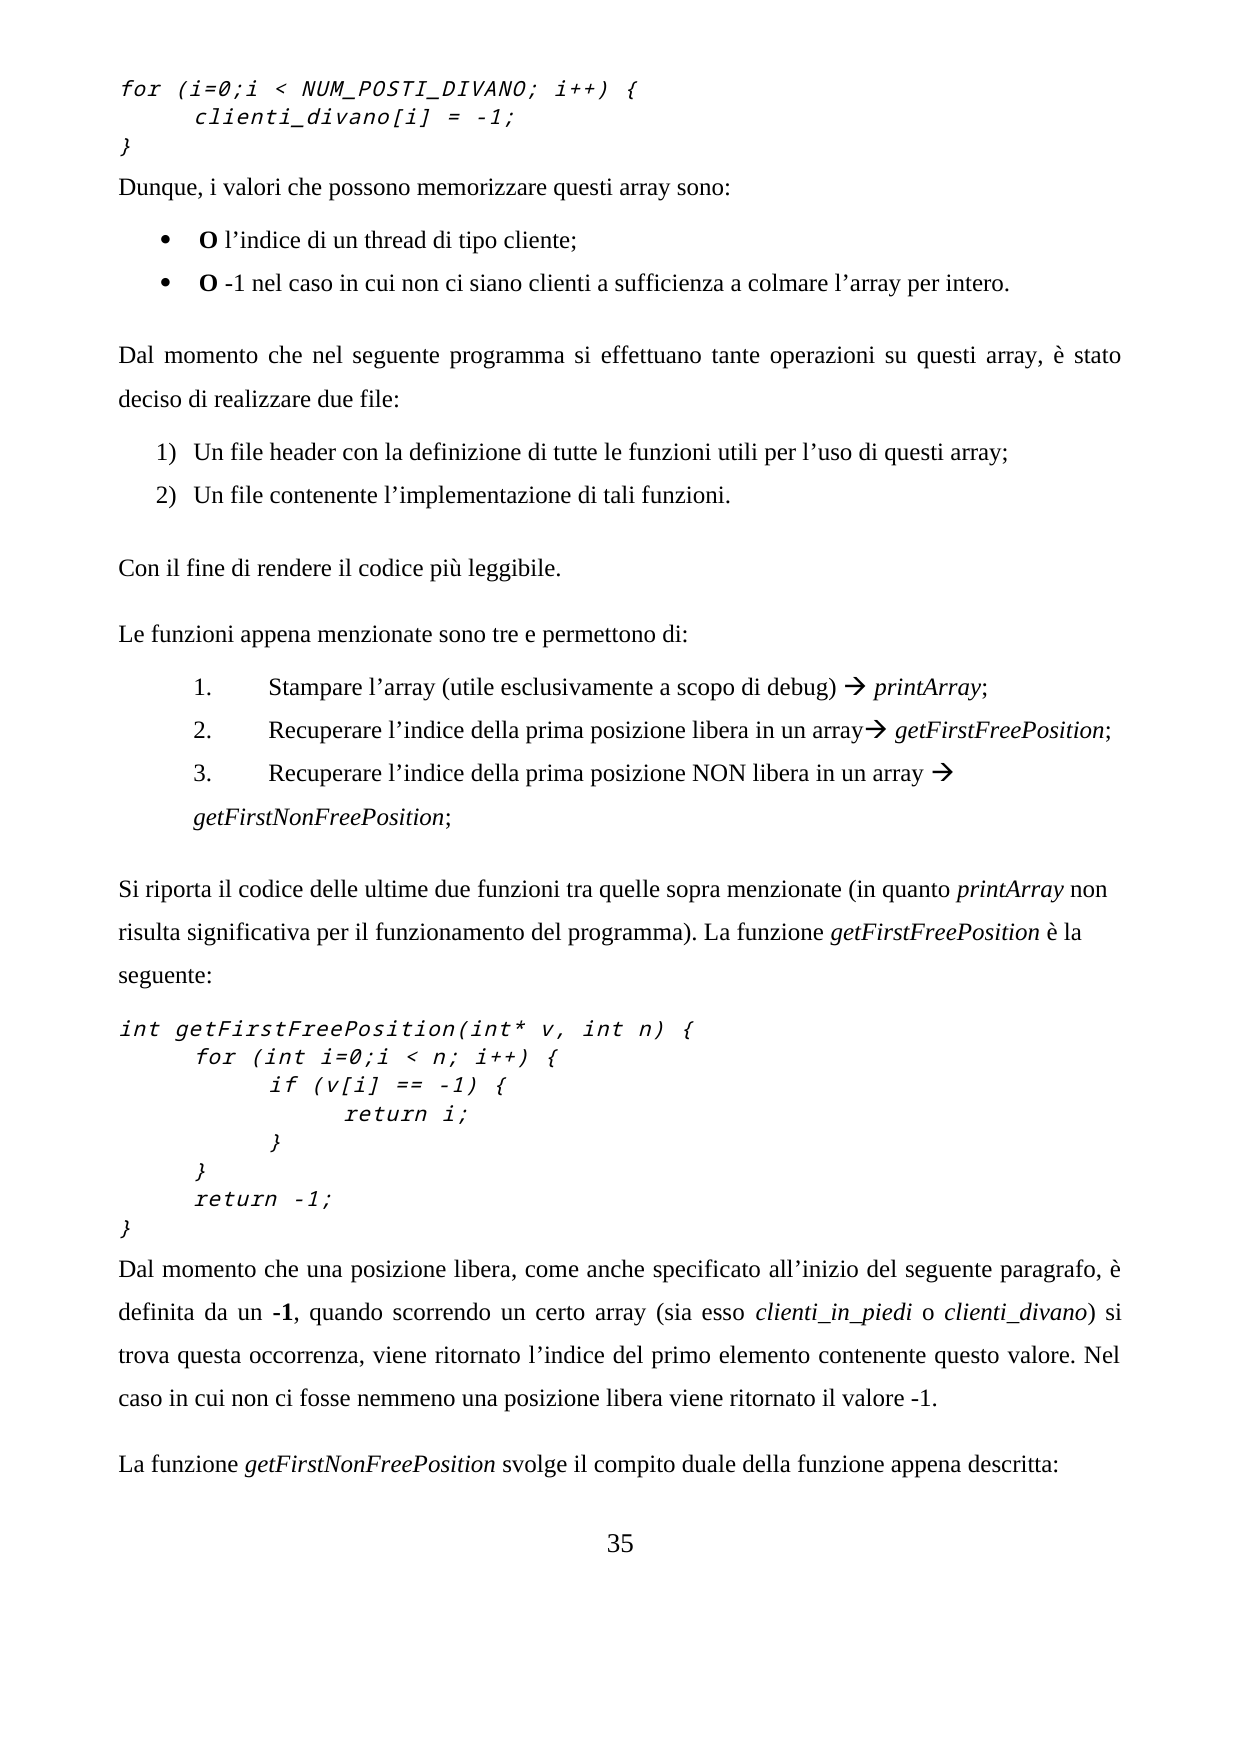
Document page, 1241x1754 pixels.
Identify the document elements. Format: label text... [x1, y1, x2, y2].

text for (int i=0;i < n; i++) { [118, 1042, 1122, 1071]
text Dunque, i valori che possono memorizzare questi array sono: [118, 172, 1122, 200]
list Un file contenente l’implementazione di tali funzioni. [156, 480, 1122, 509]
text Le funzioni appena menzionate sono tre e permettono di: [118, 619, 1122, 647]
text clienti_divano[i] = -1; [118, 102, 1122, 131]
text return -1; [118, 1184, 1122, 1213]
text Dal momento che una posizione libera, come anche specificato all’inizio del seguente paragrafo, è definita da un -1, quando scorrendo un certo array (sia esso clienti_in_piedi o clienti­_divano) si trova questa occorrenza, viene ritornato l’indice del primo elemento contenente questo valore. Nel caso in cui non ci fosse nemmeno una posizione libera viene ritornato il valore -1. [118, 1254, 1122, 1412]
text } [118, 1213, 1122, 1241]
text for (i=0;i < NUM_POSTI_DIVANO; i++) { [118, 74, 1122, 102]
text } [118, 131, 1122, 159]
list Recuperare l’indice della prima posizione libera in un array getFirstFreePosition; [193, 715, 1122, 744]
list Recuperare l’indice della prima posizione NON libera in un array  getFirstNonFreePosition; [193, 758, 1122, 830]
text if (v[i] == -1) { [118, 1071, 1122, 1099]
text Con il fine di rendere il codice più leggibile. [118, 553, 1122, 581]
list O l’indice di un thread di tipo cliente; [161, 225, 1122, 254]
list Un file header con la definizione di tutte le funzioni utili per l’uso di questi array; [156, 437, 1122, 466]
text La funzione getFirstNonFreePosition svolge il compito duale della funzione appena descritta: [118, 1449, 1122, 1478]
text int getFirstFreePosition(int* v, int n) { [118, 1014, 1122, 1042]
text Si riporta il codice delle ultime due funzioni tra quelle sopra menzionate (in quanto printArray non risulta significativa per il funzionamento del programma). La funzione getFirstFreePosition è la seguente: [118, 874, 1122, 989]
list O -1 nel caso in cui non ci siano clienti a sufficienza a colmare l’array per intero. [161, 268, 1122, 297]
text Dal momento che nel seguente programma si effettuano tante operazioni su questi array, è stato deciso di realizzare due file: [118, 341, 1122, 412]
text } [118, 1156, 1122, 1184]
list Stampare l’array (utile esclusivamente a scopo di debug)  printArray; [193, 672, 1122, 701]
text } [118, 1127, 1122, 1156]
text return i; [118, 1099, 1122, 1127]
